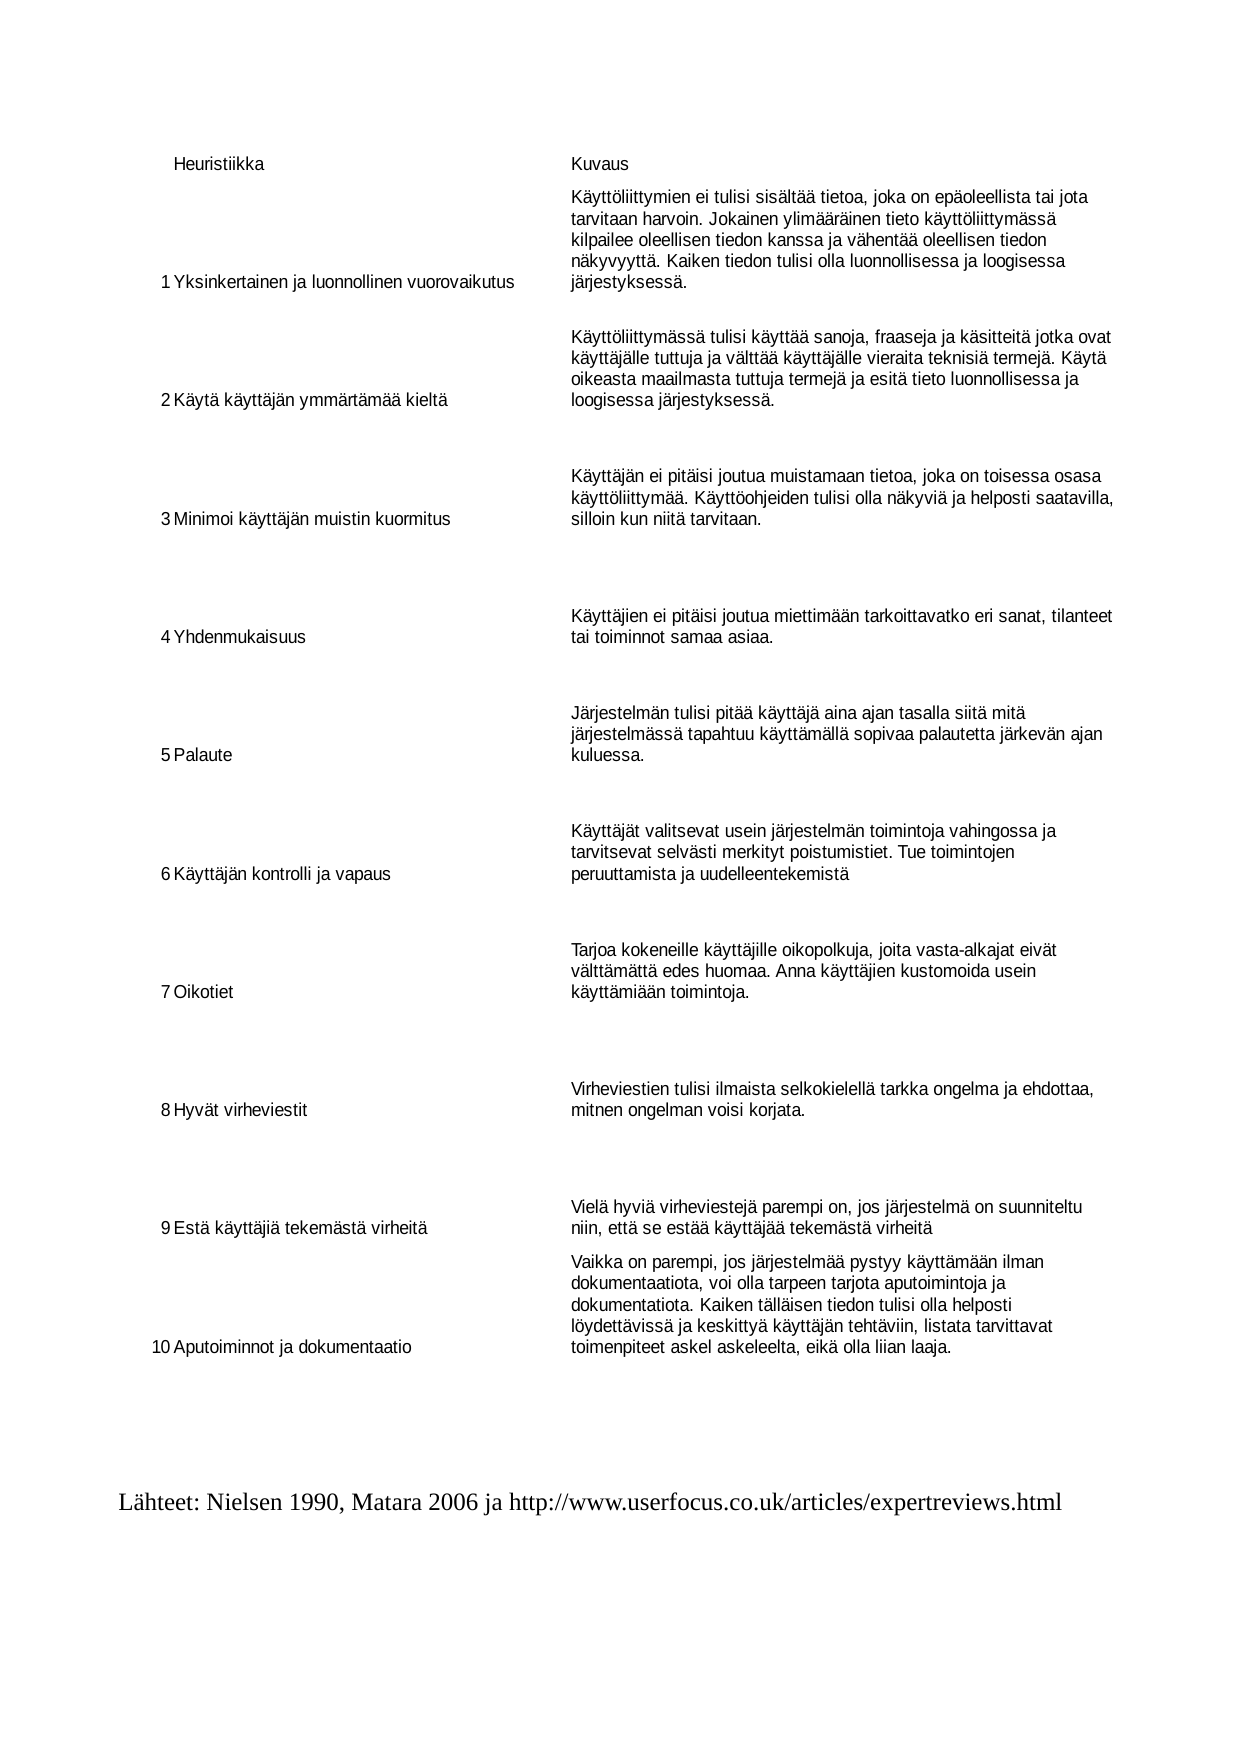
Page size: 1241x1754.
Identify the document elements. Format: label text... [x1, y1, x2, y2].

text Lähteet: Nielsen 1990, Matara 2006 ja http://www.userfocus.co.uk/articles/expertreviews.html [118, 1487, 1122, 1516]
